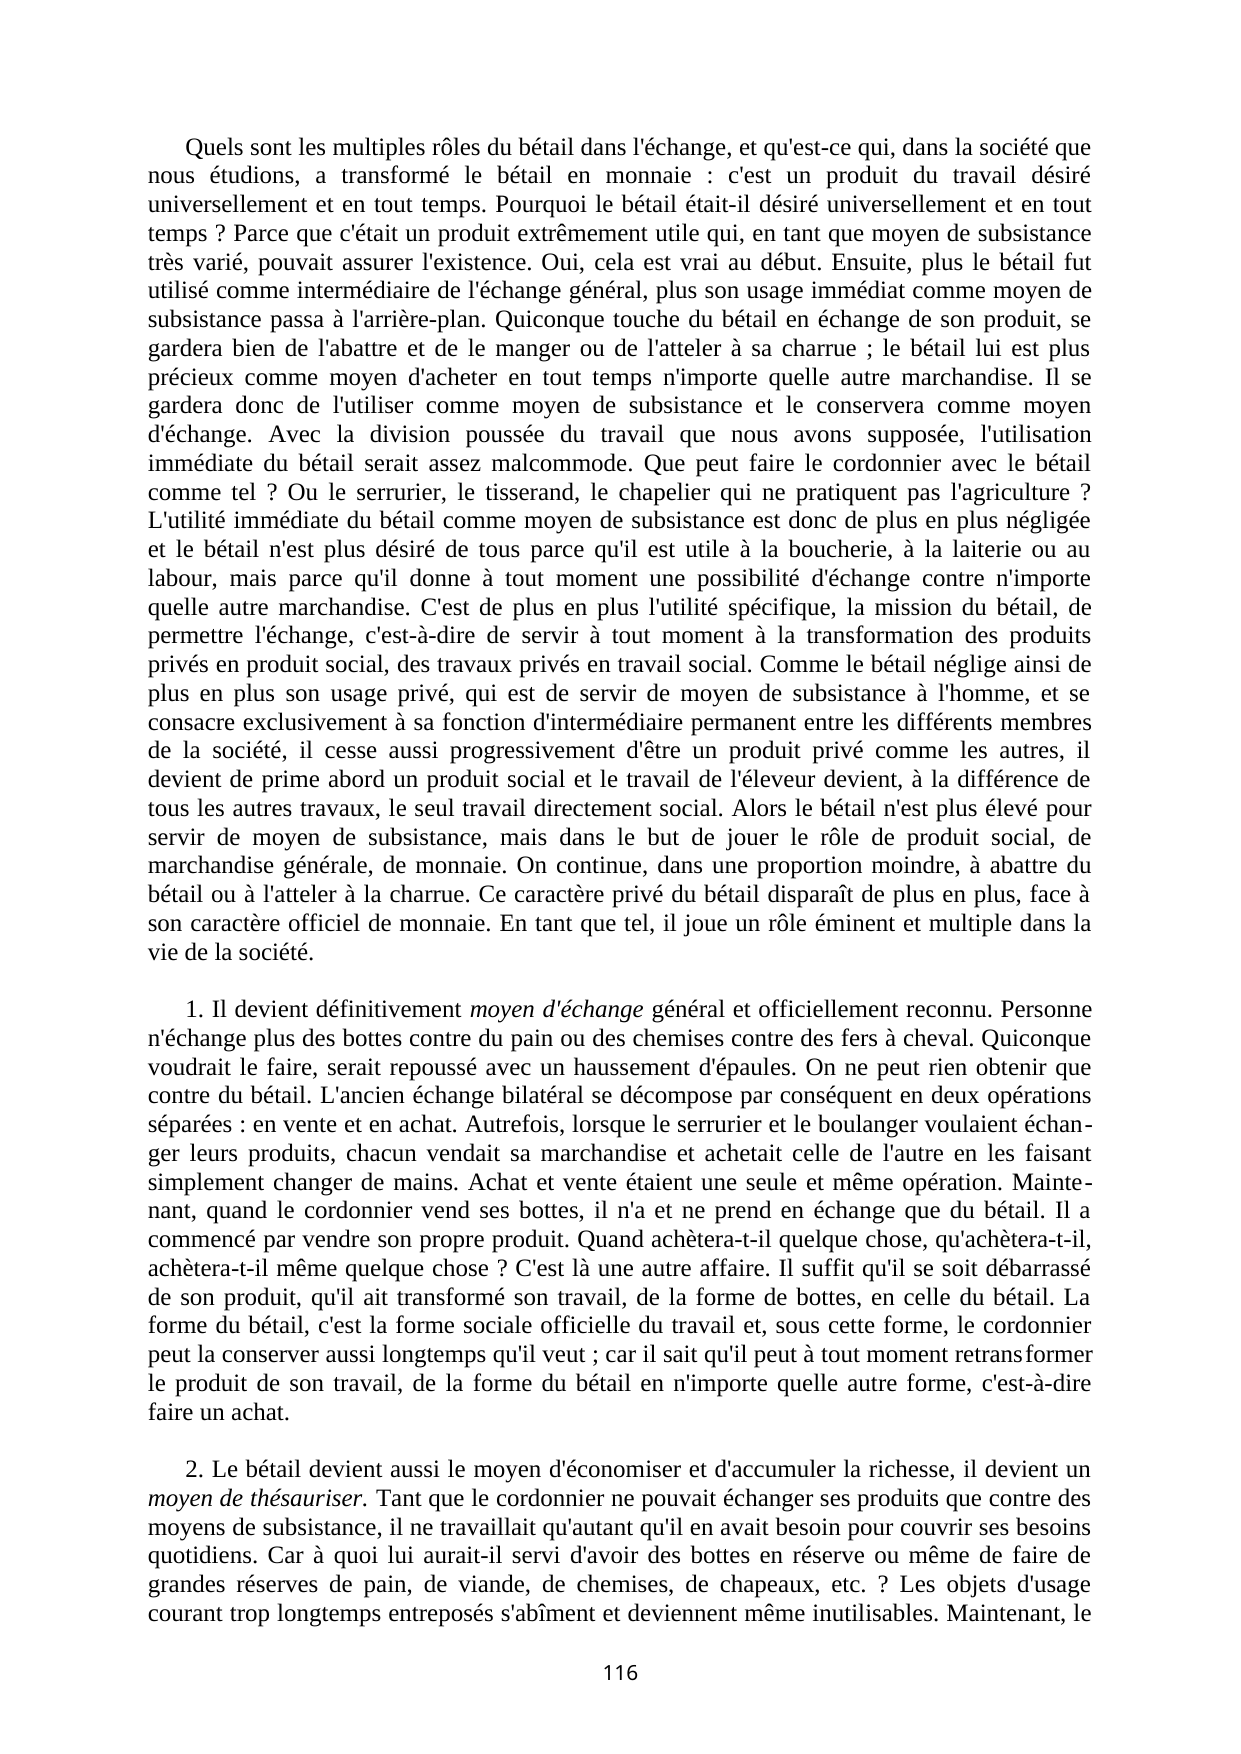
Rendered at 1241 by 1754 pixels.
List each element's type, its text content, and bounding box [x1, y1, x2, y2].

text 1. Il devient définitivement moyen d'échange général et officiellement reconnu. Personne n'échange plus des bottes contre du pain ou des chemises contre des fers à cheval. Quiconque voudrait le faire, serait repoussé avec un haussement d'épaules. On ne peut rien obtenir que contre du bétail. L'ancien échange bilatéral se décompose par conséquent en deux opérations séparées : en vente et en achat. Autrefois, lorsque le serrurier et le boulanger voulaient échan­ger leurs produits, chacun vendait sa marchandise et achetait celle de l'autre en les faisant simplement changer de mains. Achat et vente étaient une seule et même opération. Mainte­nant, quand le cordonnier vend ses bottes, il n'a et ne prend en échange que du bétail. Il a commencé par vendre son propre produit. Quand achètera-t-il quelque chose, qu'achètera-t-il, achètera-t-il même quelque chose ? C'est là une autre affaire. Il suffit qu'il se soit débarrassé de son produit, qu'il ait transformé son travail, de la forme de bottes, en celle du bétail. La forme du bétail, c'est la forme sociale officielle du travail et, sous cette forme, le cordonnier peut la conserver aussi longtemps qu'il veut ; car il sait qu'il peut à tout moment retrans­former le produit de son travail, de la forme du bétail en n'importe quelle autre forme, c'est-à-dire faire un achat. [148, 994, 1093, 1425]
text Quels sont les multiples rôles du bétail dans l'échange, et qu'est-ce qui, dans la société que nous étudions, a transformé le bétail en monnaie : c'est un produit du travail désiré universellement et en tout temps. Pourquoi le bétail était-il désiré universellement et en tout temps ? Parce que c'était un produit extrêmement utile qui, en tant que moyen de subsistance très varié, pouvait assurer l'existence. Oui, cela est vrai au début. Ensuite, plus le bétail fut utilisé comme intermédiaire de l'échange général, plus son usage immédiat comme moyen de subsistance passa à l'arrière-plan. Quiconque touche du bétail en échange de son produit, se gardera bien de l'abattre et de le manger ou de l'atteler à sa charrue ; le bétail lui est plus précieux comme moyen d'acheter en tout temps n'importe quelle autre marchandise. Il se gardera donc de l'utiliser comme moyen de subsistance et le conservera comme moyen d'échange. Avec la division poussée du travail que nous avons supposée, l'utilisation immédiate du bétail serait assez malcommode. Que peut faire le cordonnier avec le bétail comme tel ? Ou le serrurier, le tisserand, le chapelier qui ne pratiquent pas l'agriculture ? L'utilité immédiate du bétail comme moyen de subsistance est donc de plus en plus négligée et le bétail n'est plus désiré de tous parce qu'il est utile à la boucherie, à la laiterie ou au labour, mais parce qu'il donne à tout moment une possibilité d'échange contre n'importe quelle autre marchandise. C'est de plus en plus l'utilité spécifique, la mission du bétail, de permettre l'échange, c'est-à-dire de servir à tout moment à la transformation des produits privés en produit social, des travaux privés en travail social. Comme le bétail néglige ainsi de plus en plus son usage privé, qui est de servir de moyen de subsistance à l'homme, et se consacre exclusivement à sa fonction d'intermédiaire permanent entre les différents membres de la société, il cesse aussi progressivement d'être un produit privé comme les autres, il devient de prime abord un produit social et le travail de l'éleveur devient, à la différence de tous les autres travaux, le seul travail directement social. Alors le bétail n'est plus élevé pour servir de moyen de subsistance, mais dans le but de jouer le rôle de produit social, de marchandise générale, de monnaie. On continue, dans une proportion moindre, à abattre du bétail ou à l'atteler à la charrue. Ce caractère privé du bétail disparaît de plus en plus, face à son caractère officiel de monnaie. En tant que tel, il joue un rôle éminent et multiple dans la vie de la société. [148, 132, 1093, 965]
text 2. Le bétail devient aussi le moyen d'économiser et d'accumuler la richesse, il devient un moyen de thésauriser. Tant que le cordonnier ne pouvait échanger ses produits que contre des moyens de subsistance, il ne travaillait qu'autant qu'il en avait besoin pour couvrir ses besoins quotidiens. Car à quoi lui aurait-il servi d'avoir des bottes en réserve ou même de faire de grandes réserves de pain, de viande, de chemises, de chapeaux, etc. ? Les objets d'usage courant trop longtemps entreposés s'abîment et deviennent même inutilisables. Maintenant, le [148, 1454, 1093, 1627]
